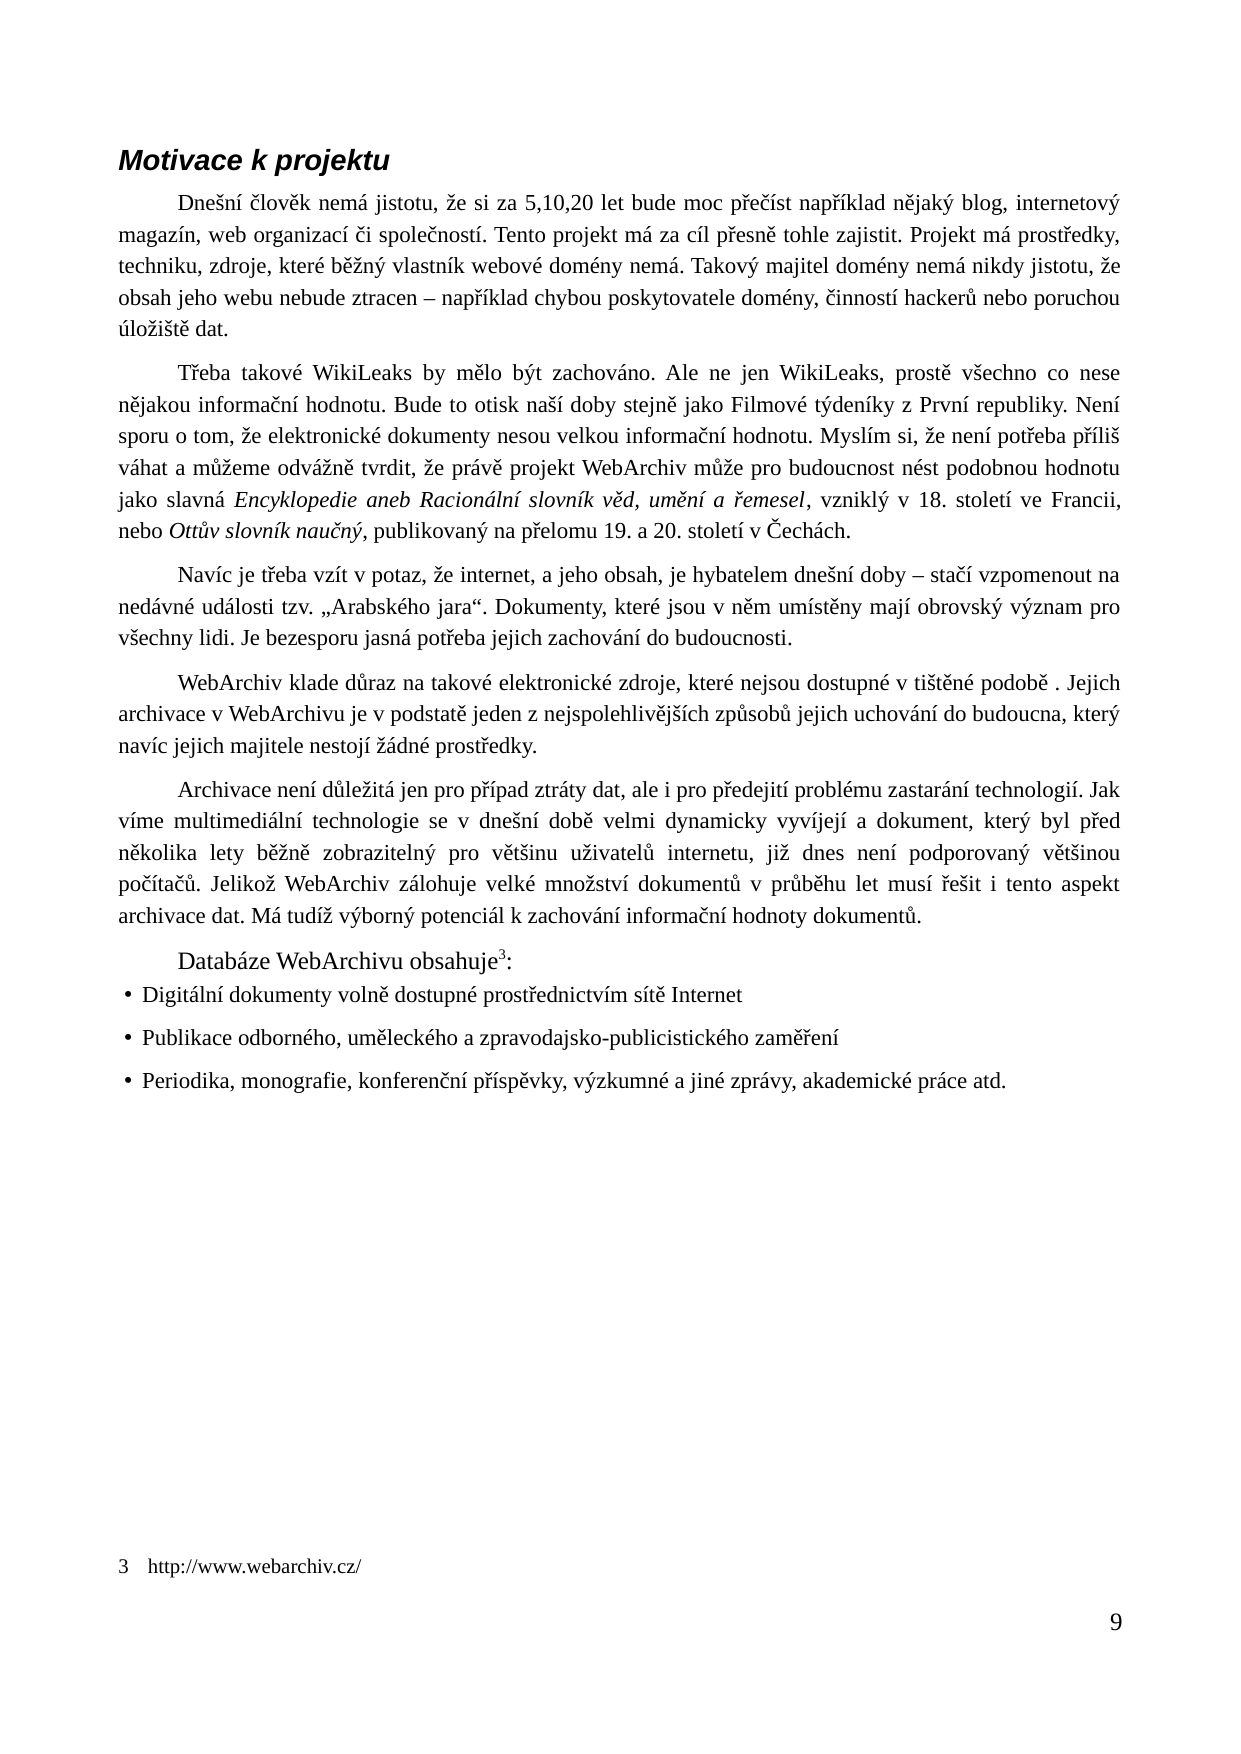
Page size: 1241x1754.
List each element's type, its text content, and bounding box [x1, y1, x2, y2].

text Archivace není důležitá jen pro případ ztráty dat, ale i pro předejití problému zastarání technologií. Jak víme multimediální technologie se v dnešní době velmi dynamicky vyvíjejí a dokument, který byl před několika lety běžně zobrazitelný pro většinu uživatelů internetu, již dnes není podporovaný většinou počítačů. Jelikož WebArchiv zálohuje velké množství dokumentů v průběhu let musí řešit i tento aspekt archivace dat. Má tudíž výborný potenciál k zachování informační hodnoty dokumentů. [118, 776, 1122, 928]
text Třeba takové WikiLeaks by mělo být zachováno. Ale ne jen WikiLeaks, prostě všechno co nese nějakou informační hodnotu. Bude to otisk naší doby stejně jako Filmové týdeníky z První republiky. Není sporu o tom, že elektronické dokumenty nesou velkou informační hodnotu. Myslím si, že není potřeba příliš váhat a můžeme odvážně tvrdit, že právě projekt WebArchiv může pro budoucnost nést podobnou hodnotu jako slavná Encyklopedie aneb Racionální slovník věd, umění a řemesel, vzniklý v 18. století ve Francii, nebo Ottův slovník naučný, publikovaný na přelomu 19. a 20. století v Čechách. [118, 359, 1122, 544]
list Digitální dokumenty volně dostupné prostřednictvím sítě Internet [124, 981, 1122, 1007]
list Publikace odborného, uměleckého a zpravodajsko-publicistického zaměření [124, 1024, 1122, 1051]
text WebArchiv klade důraz na takové elektronické zdroje, které nejsou dostupné v tištěné podobě . Jejich archivace v WebArchivu je v podstatě jeden z nejspolehlivějších způsobů jejich uchování do budoucna, který navíc jejich majitele nestojí žádné prostředky. [118, 668, 1122, 758]
list Periodika, monografie, konferenční příspěvky, výzkumné a jiné zprávy, akademické práce atd. [124, 1068, 1122, 1094]
text Databáze WebArchivu obsahuje: [118, 946, 1122, 975]
text Navíc je třeba vzít v potaz, že internet, a jeho obsah, je hybatelem dnešní doby – stačí vzpomenout na nedávné události tzv. „Arabského jara“. Dokumenty, které jsou v něm umístěny mají obrovský význam pro všechny lidi. Je bezesporu jasná potřeba jejich zachování do budoucnosti. [118, 561, 1122, 651]
subtitle Motivace k projektu [118, 143, 1122, 177]
text http://www.webarchiv.cz/ [118, 1553, 1122, 1578]
text Dnešní člověk nemá jistotu, že si za 5,10,20 let bude moc přečíst například nějaký blog, internetový magazín, web organizací či společností. Tento projekt má za cíl přesně tohle zajistit. Projekt má prostředky, techniku, zdroje, které běžný vlastník webové domény nemá. Takový majitel domény nemá nikdy jistotu, že obsah jeho webu nebude ztracen – například chybou poskytovatele domény, činností hackerů nebo poruchou úložiště dat. [118, 189, 1122, 342]
